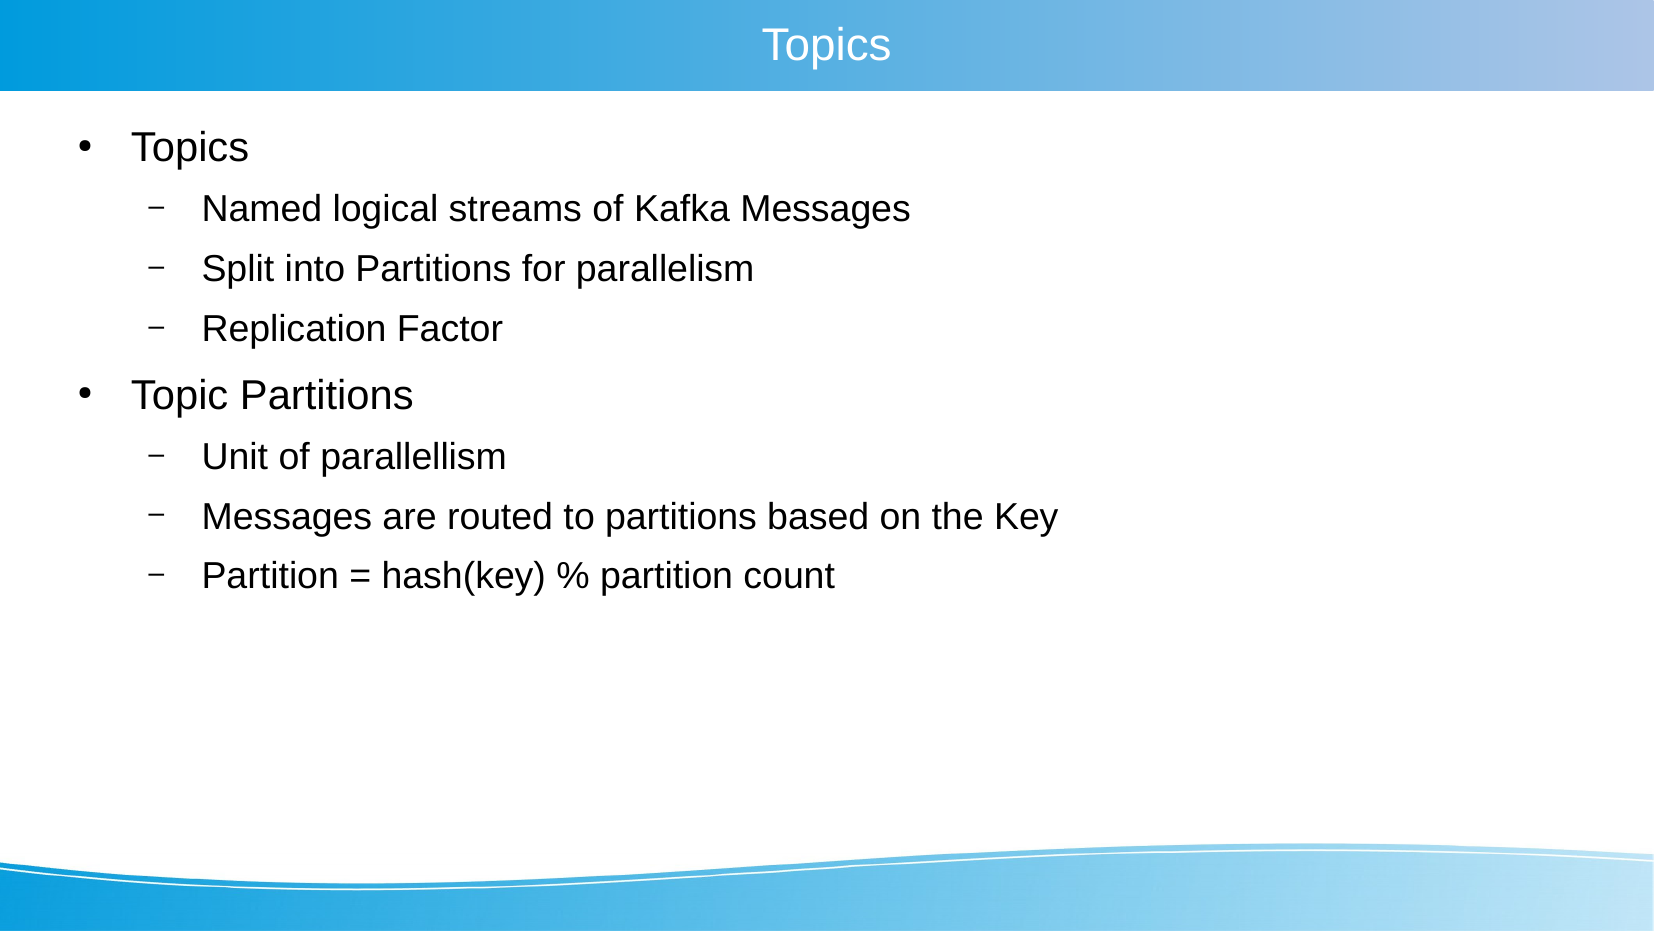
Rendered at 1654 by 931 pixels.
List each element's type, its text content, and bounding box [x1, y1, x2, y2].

picture [0, 843, 1654, 931]
list Topics Named logical streams of Kafka Messages Split into Partitions for parallelism Replication Factor Topic Partitions Unit of parallellism Messages are routed to partitions based on the Key Partition = hash(key) % partition count [60, 123, 1591, 833]
title Topics [82, 5, 1571, 85]
